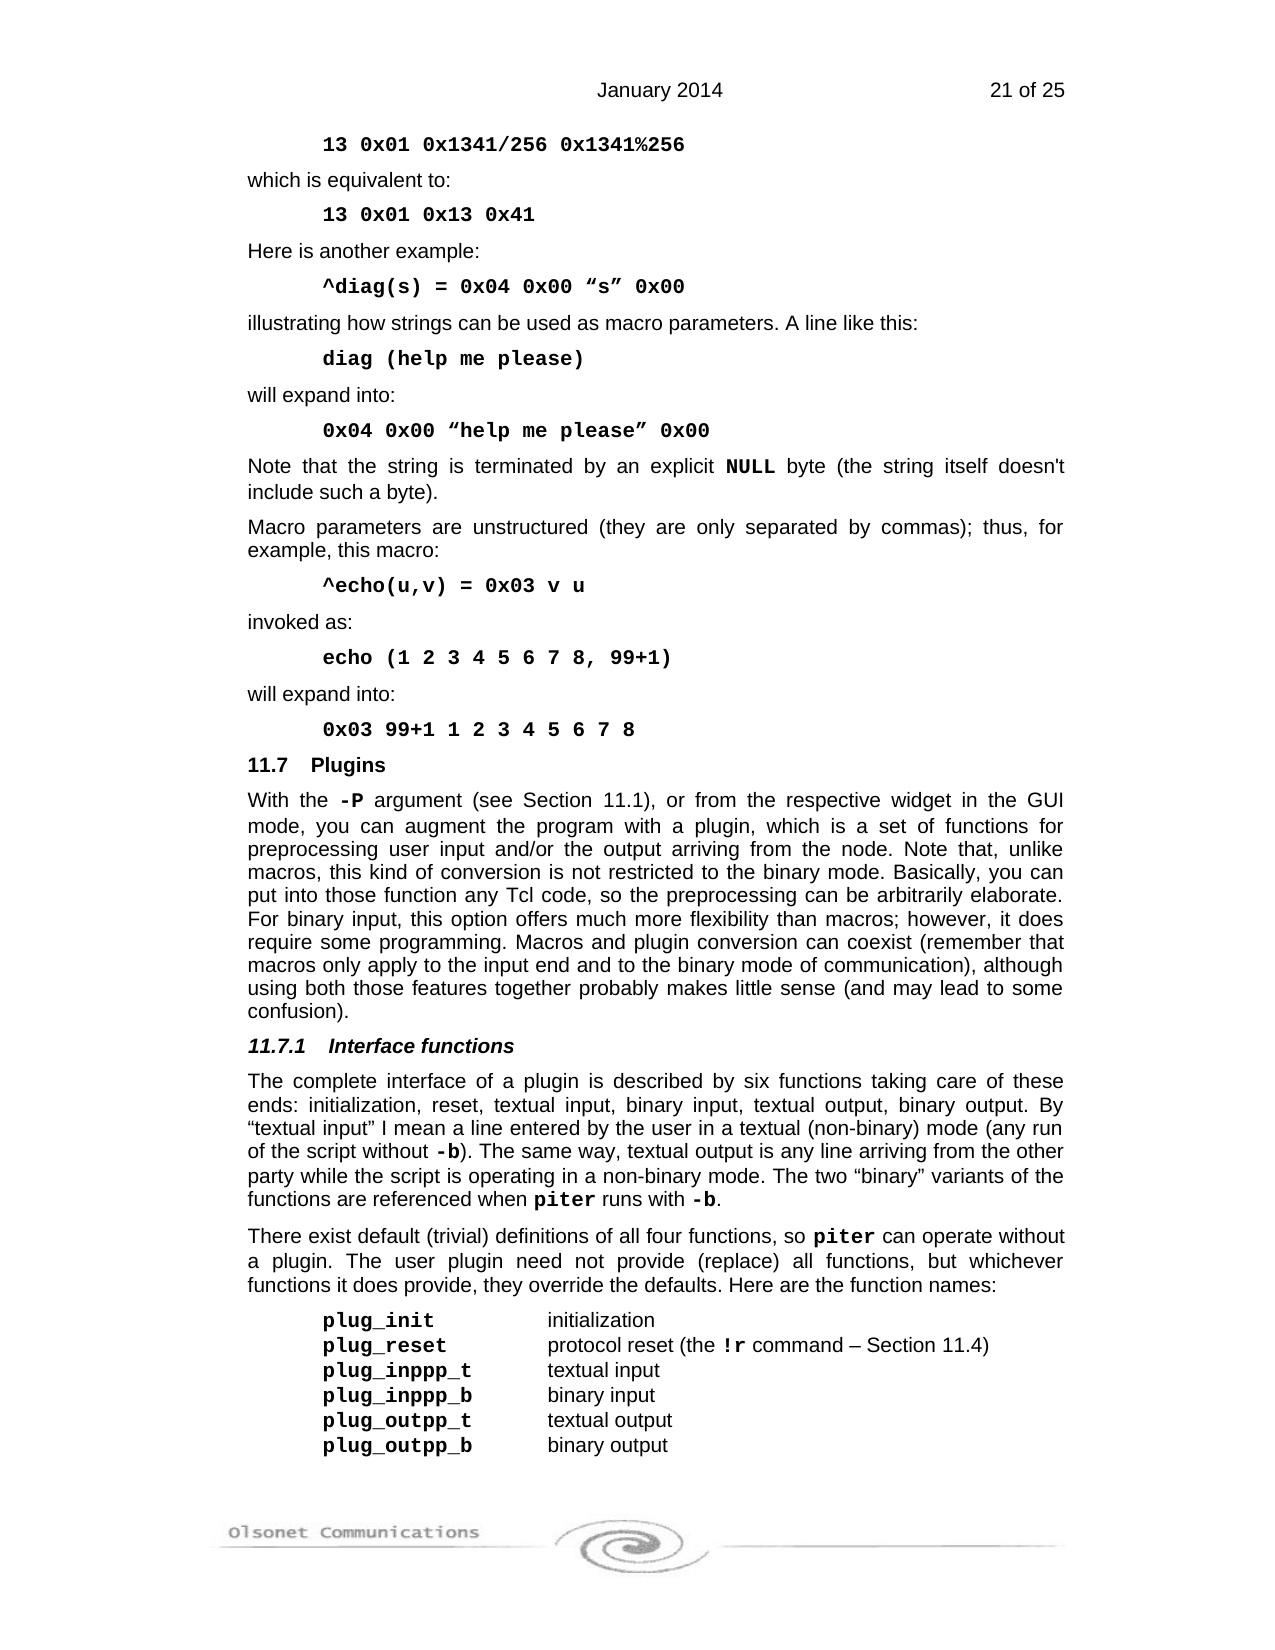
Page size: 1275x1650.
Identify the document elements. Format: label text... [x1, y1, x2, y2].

text There exist default (trivial) definitions of all four functions, so piter can operate without a plugin. The user plugin need not provide (replace) all functions, but whichever functions it does provide, they override the defaults. Here are the function names: [247, 1225, 1065, 1296]
text plug_inppp_b binary input [247, 1383, 1065, 1409]
picture [210, 1504, 1065, 1596]
text Macro parameters are unstructured (they are only separated by commas); thus, for example, this macro: [247, 515, 1065, 562]
text diag (help me please) [247, 346, 1065, 371]
text 13 0x01 0x13 0x41 [247, 204, 1065, 228]
text plug_reset protocol reset (the !r command – Section 11.4) [247, 1333, 1065, 1358]
text Here is another example: [247, 239, 1065, 263]
text echo (1 2 3 4 5 6 7 8, 99+1) [247, 645, 1065, 670]
subtitle Plugins [247, 754, 1065, 777]
subtitle Interface functions [248, 1035, 1065, 1058]
text will expand into: [247, 682, 1065, 705]
text plug_inppp_t textual input [247, 1358, 1065, 1383]
text which is equivalent to: [247, 169, 1065, 192]
text plug_init initialization [247, 1308, 1065, 1333]
text 0x03 99+1 1 2 3 4 5 6 7 8 [247, 717, 1065, 742]
text 13 0x01 0x1341/256 0x1341%256 [247, 132, 1065, 157]
text plug_outpp_t textual output [247, 1409, 1065, 1434]
text plug_outpp_b binary output [247, 1434, 1065, 1459]
text invoked as: [247, 610, 1065, 633]
text The complete interface of a plugin is described by six functions taking care of these ends: initialization, reset, textual input, binary input, textual output, binary output. By “textual input” I mean a line entered by the user in a textual (non-binary) mode (any run of the script without -b). The same way, textual output is any line arriving from the other party while the script is operating in a non-binary mode. The two “binary” variants of the functions are referenced when piter runs with -b. [247, 1070, 1065, 1213]
text will expand into: [247, 383, 1065, 406]
text ^echo(u,v) = 0x03 v u [247, 573, 1065, 598]
text illustrating how strings can be used as macro parameters. A line like this: [247, 311, 1065, 334]
text ^diag(s) = 0x04 0x00 “s” 0x00 [247, 274, 1065, 299]
text 0x04 0x00 “help me please” 0x00 [247, 418, 1065, 443]
text With the -P argument (see Section 11.1), or from the respective widget in the GUI mode, you can augment the program with a plugin, which is a set of functions for preprocessing user input and/or the output arriving from the node. Note that, unlike macros, this kind of conversion is not restricted to the binary mode. Basically, you can put into those function any Tcl code, so the preprocessing can be arbitrarily elaborate. For binary input, this option offers much more flexibility than macros; however, it does require some programming. Macros and plugin conversion can coexist (remember that macros only apply to the input end and to the binary mode of communication), although using both those features together probably makes little sense (and may lead to some confusion). [247, 789, 1065, 1023]
text Note that the string is terminated by an explicit NULL byte (the string itself doesn't include such a byte). [247, 455, 1065, 503]
